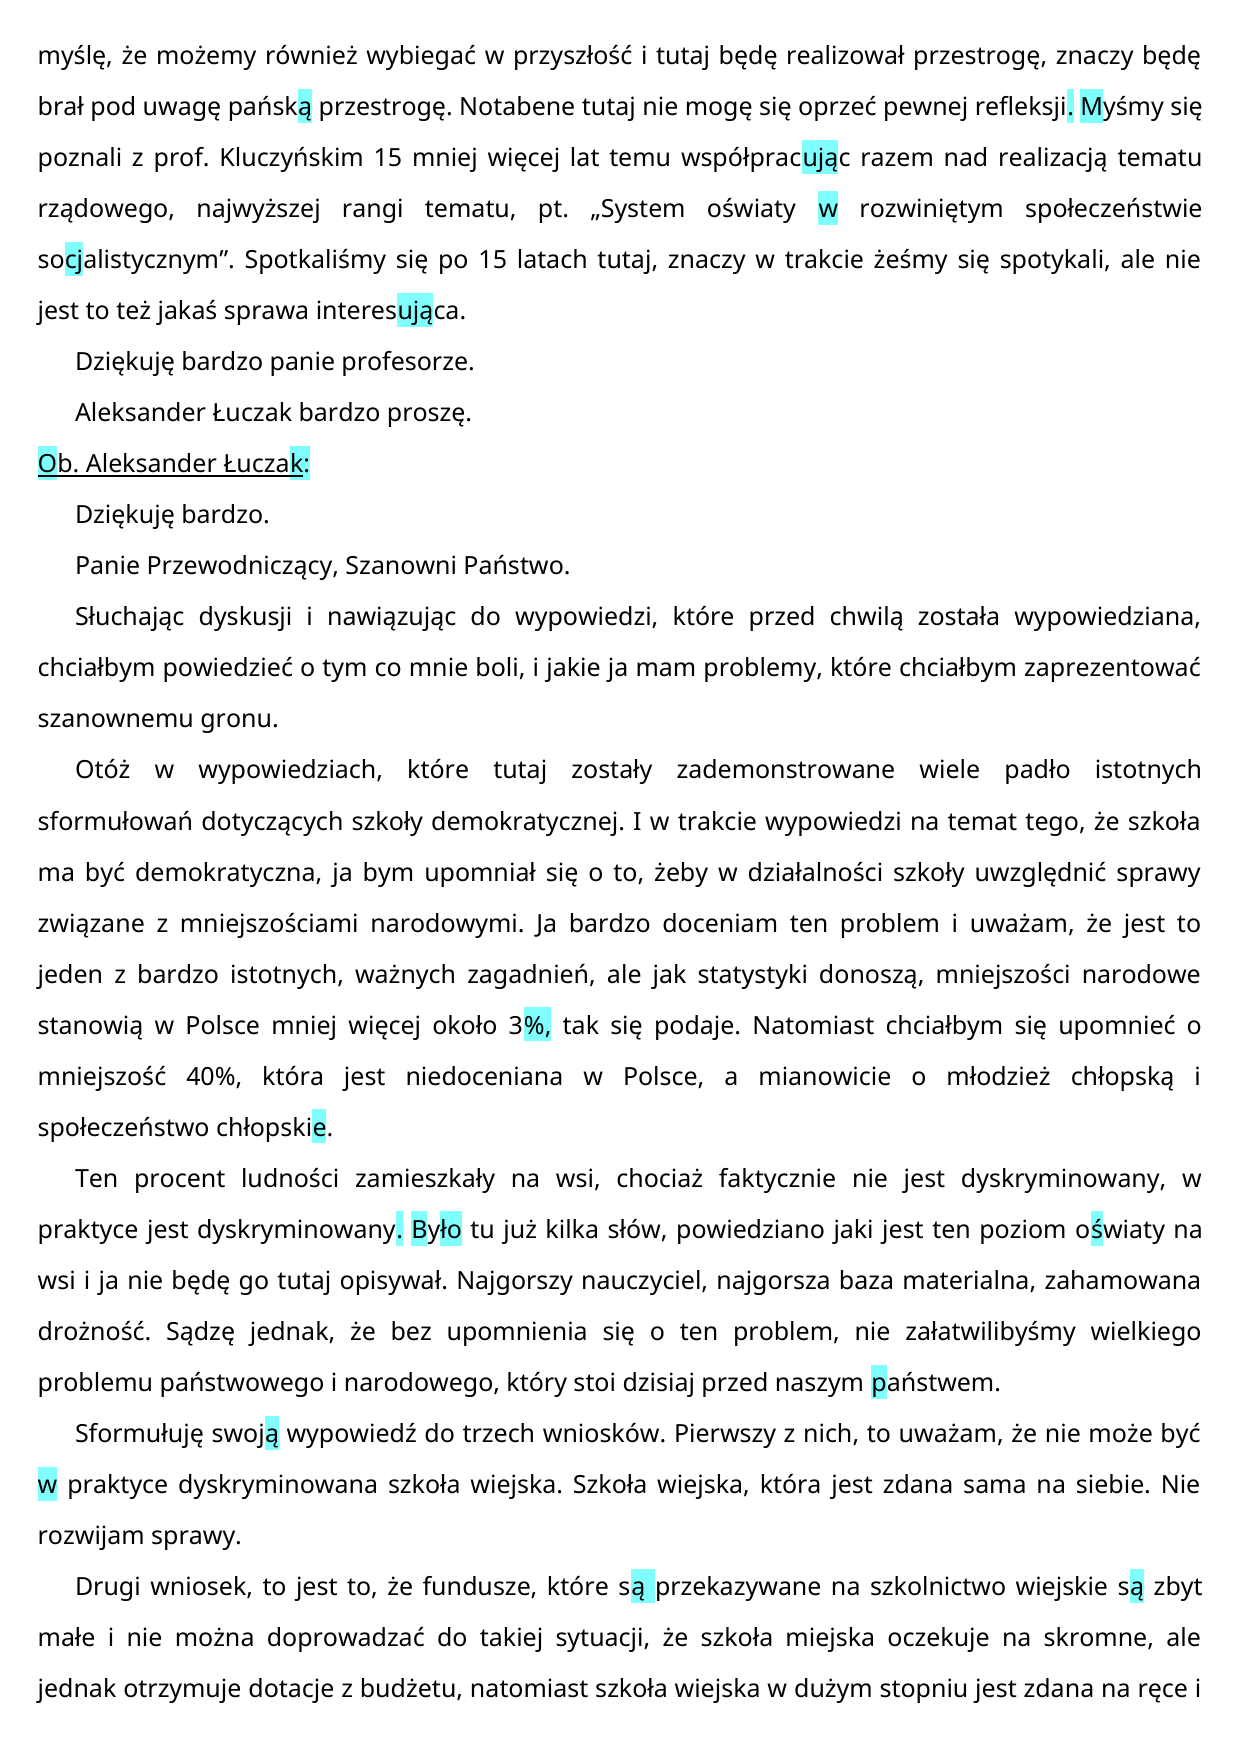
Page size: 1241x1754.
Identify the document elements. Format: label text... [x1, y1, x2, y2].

text Słuchając dyskusji i nawiązując do wypowiedzi, które przed chwilą została wypowiedziana, chciałbym powiedzieć o tym co mnie boli, i jakie ja mam problemy, które chciałbym zaprezentować szanownemu gronu. [37, 599, 1203, 735]
text Dziękuję bardzo. [37, 497, 1203, 531]
text Panie Przewodniczący, Szanowni Państwo. [37, 548, 1203, 582]
text Sformułuję swoją wypowiedź do trzech wniosków. Pierwszy z nich, to uważam, że nie może być w praktyce dyskryminowana szkoła wiejska. Szkoła wiejska, która jest zdana sama na siebie. Nie rozwijam sprawy. [37, 1416, 1203, 1552]
text Ten procent ludności zamieszkały na wsi, chociaż faktycznie nie jest dyskryminowany, w praktyce jest dyskryminowany. Było tu już kilka słów, powiedziano jaki jest ten poziom oświaty na wsi i ja nie będę go tutaj opisywał. Najgorszy nauczyciel, najgorsza baza materialna, zahamowana drożność. Sądzę jednak, że bez upomnienia się o ten problem, nie załatwilibyśmy wielkiego problemu państwowego i narodowego, który stoi dzisiaj przed naszym państwem. [37, 1160, 1203, 1399]
text myślę, że możemy również wybiegać w przyszłość i tutaj będę realizował przestrogę, znaczy będę brał pod uwagę pańską przestrogę. Notabene tutaj nie mogę się oprzeć pewnej refleksji. Myśmy się poznali z prof. Kluczyńskim 15 mniej więcej lat temu współpracując razem nad realizacją tematu rządowego, najwyższej rangi tematu, pt. „System oświaty w rozwiniętym społeczeństwie socjalistycznym”. Spotkaliśmy się po 15 latach tutaj, znaczy w trakcie żeśmy się spotykali, ale nie jest to też jakaś sprawa interesująca. [37, 37, 1203, 327]
text Dziękuję bardzo panie profesorze. [37, 344, 1203, 378]
text Drugi wniosek, to jest to, że fundusze, które są przekazywane na szkolnictwo wiejskie są zbyt małe i nie można doprowadzać do takiej sytuacji, że szkoła miejska oczekuje na skromne, ale jednak otrzymuje dotacje z budżetu, natomiast szkoła wiejska w dużym stopniu jest zdana na ręce i [37, 1569, 1203, 1705]
text Aleksander Łuczak bardzo proszę. [37, 395, 1203, 429]
text Otóż w wypowiedziach, które tutaj zostały zademonstrowane wiele padło istotnych sformułowań dotyczących szkoły demokratycznej. I w trakcie wypowiedzi na temat tego, że szkoła ma być demokratyczna, ja bym upomniał się o to, żeby w działalności szkoły uwzględnić sprawy związane z mniejszościami narodowymi. Ja bardzo doceniam ten problem i uważam, że jest to jeden z bardzo istotnych, ważnych zagadnień, ale jak statystyki donoszą, mniejszości narodowe stanowią w Polsce mniej więcej około 3%, tak się podaje. Natomiast chciałbym się upomnieć o mniejszość 40%, która jest niedoceniana w Polsce, a mianowicie o młodzież chłopską i społeczeństwo chłopskie. [37, 752, 1203, 1143]
text Ob. Aleksander Łuczak: [37, 446, 1203, 480]
